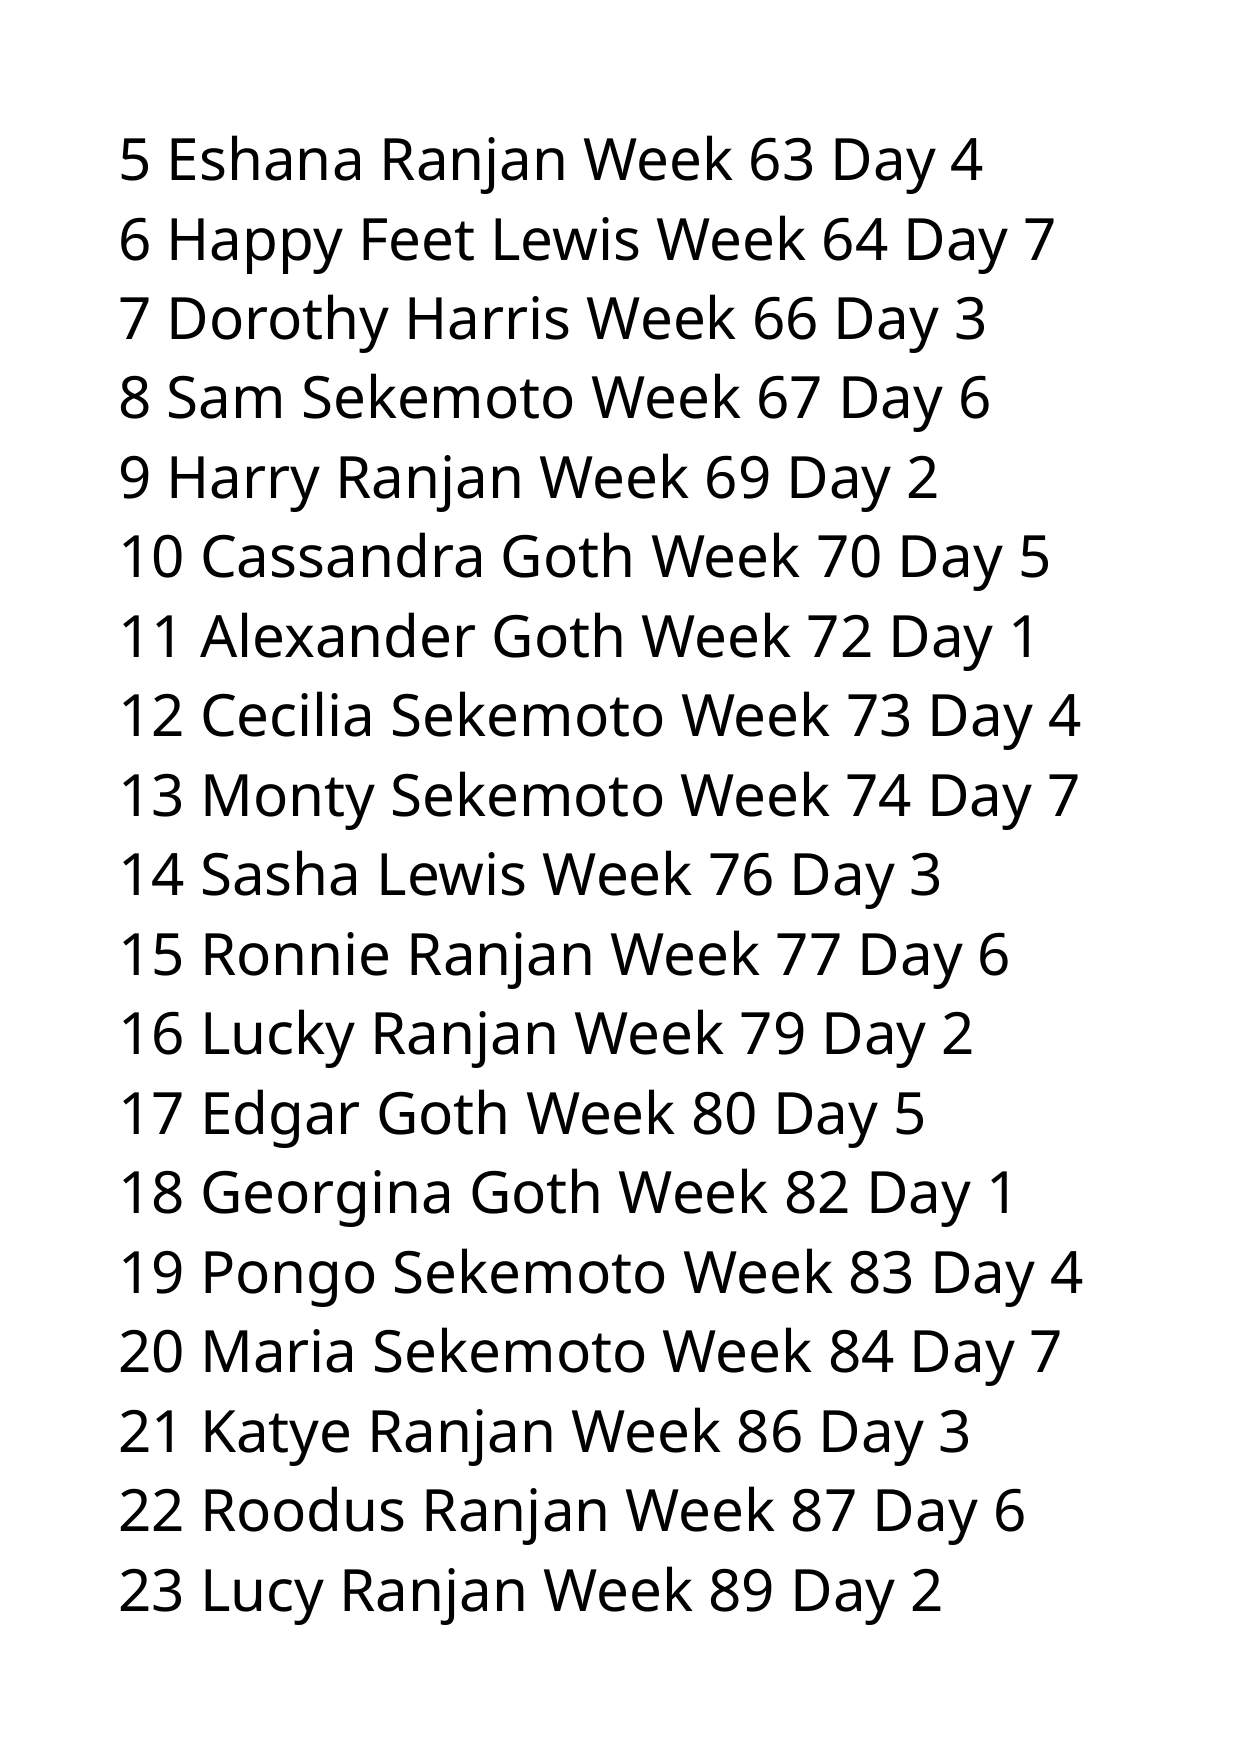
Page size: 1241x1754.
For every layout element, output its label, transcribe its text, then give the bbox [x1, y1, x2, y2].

text 8 Sam Sekemoto Week 67 Day 6 [118, 357, 1122, 436]
text 18 Georgina Goth Week 82 Day 1 [118, 1151, 1122, 1231]
text 11 Alexander Goth Week 72 Day 1 [118, 595, 1122, 674]
text 12 Cecilia Sekemoto Week 73 Day 4 [118, 674, 1122, 754]
text 19 Pongo Sekemoto Week 83 Day 4 [118, 1231, 1122, 1310]
text 23 Lucy Ranjan Week 89 Day 2 [118, 1549, 1122, 1628]
text 21 Katye Ranjan Week 86 Day 3 [118, 1390, 1122, 1469]
text 17 Edgar Goth Week 80 Day 5 [118, 1072, 1122, 1151]
text 14 Sasha Lewis Week 76 Day 3 [118, 833, 1122, 913]
text 16 Lucky Ranjan Week 79 Day 2 [118, 992, 1122, 1072]
text 22 Roodus Ranjan Week 87 Day 6 [118, 1469, 1122, 1549]
text 15 Ronnie Ranjan Week 77 Day 6 [118, 913, 1122, 992]
text 6 Happy Feet Lewis Week 64 Day 7 [118, 198, 1122, 277]
text 13 Monty Sekemoto Week 74 Day 7 [118, 754, 1122, 833]
text 5 Eshana Ranjan Week 63 Day 4 [118, 118, 1122, 198]
text 7 Dorothy Harris Week 66 Day 3 [118, 277, 1122, 357]
text 10 Cassandra Goth Week 70 Day 5 [118, 516, 1122, 595]
text 9 Harry Ranjan Week 69 Day 2 [118, 436, 1122, 516]
text 20 Maria Sekemoto Week 84 Day 7 [118, 1310, 1122, 1390]
